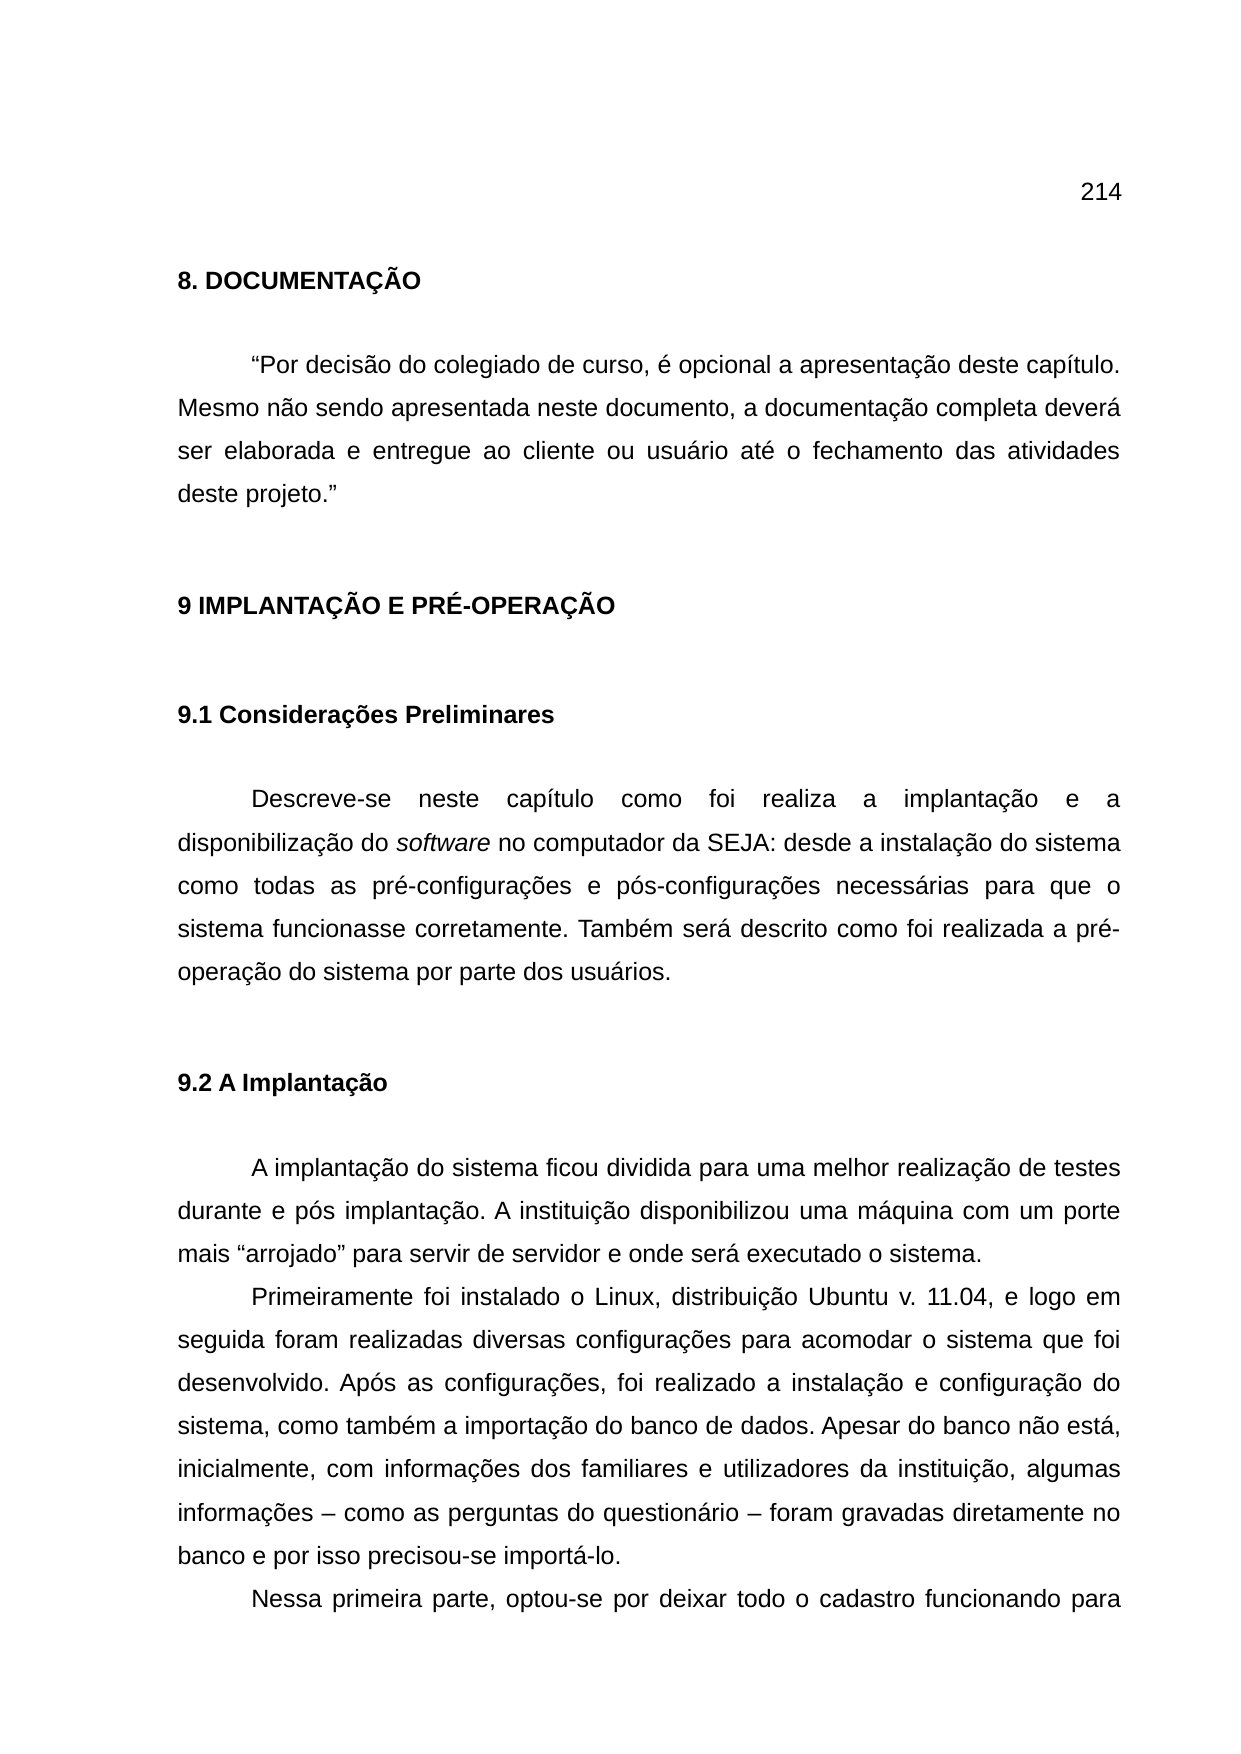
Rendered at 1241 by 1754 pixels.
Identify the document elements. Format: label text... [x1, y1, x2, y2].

subtitle 9 IMPLANTAÇÃO E PRÉ-OPERAÇÃO [177, 591, 1122, 619]
text Primeiramente foi instalado o Linux, distribuição Ubuntu v. 11.04, e logo em seguida foram realizadas diversas configurações para acomodar o sistema que foi desenvolvido. Após as configurações, foi realizado a instalação e configuração do sistema, como também a importação do banco de dados. Apesar do banco não está, inicialmente, com informações dos familiares e utilizadores da instituição, algumas informações – como as perguntas do questionário – foram gravadas diretamente no banco e por isso precisou-se importá-lo. [177, 1282, 1122, 1569]
text Descreve-se neste capítulo como foi realiza a implantação e a disponibilização do software no computador da SEJA: desde a instalação do sistema como todas as pré-configurações e pós-configurações necessárias para que o sistema funcionasse corretamente. Também será descrito como foi realizada a pré-operação do sistema por parte dos usuários. [177, 784, 1122, 986]
text Nessa primeira parte, optou-se por deixar todo o cadastro funcionando para [177, 1584, 1122, 1613]
subtitle 9.2 A Implantação [177, 1068, 1122, 1097]
text “Por decisão do colegiado de curso, é opcional a apresentação deste capítulo. Mesmo não sendo apresentada neste documento, a documentação completa deverá ser elaborada e entregue ao cliente ou usuário até o fechamento das atividades deste projeto.” [177, 350, 1122, 508]
subtitle 8. DOCUMENTAÇÃO [177, 266, 1122, 294]
text A implantação do sistema ficou dividida para uma melhor realização de testes durante e pós implantação. A instituição disponibilizou uma máquina com um porte mais “arrojado” para servir de servidor e onde será executado o sistema. [177, 1153, 1122, 1268]
subtitle 9.1 Considerações Preliminares [177, 700, 1122, 729]
